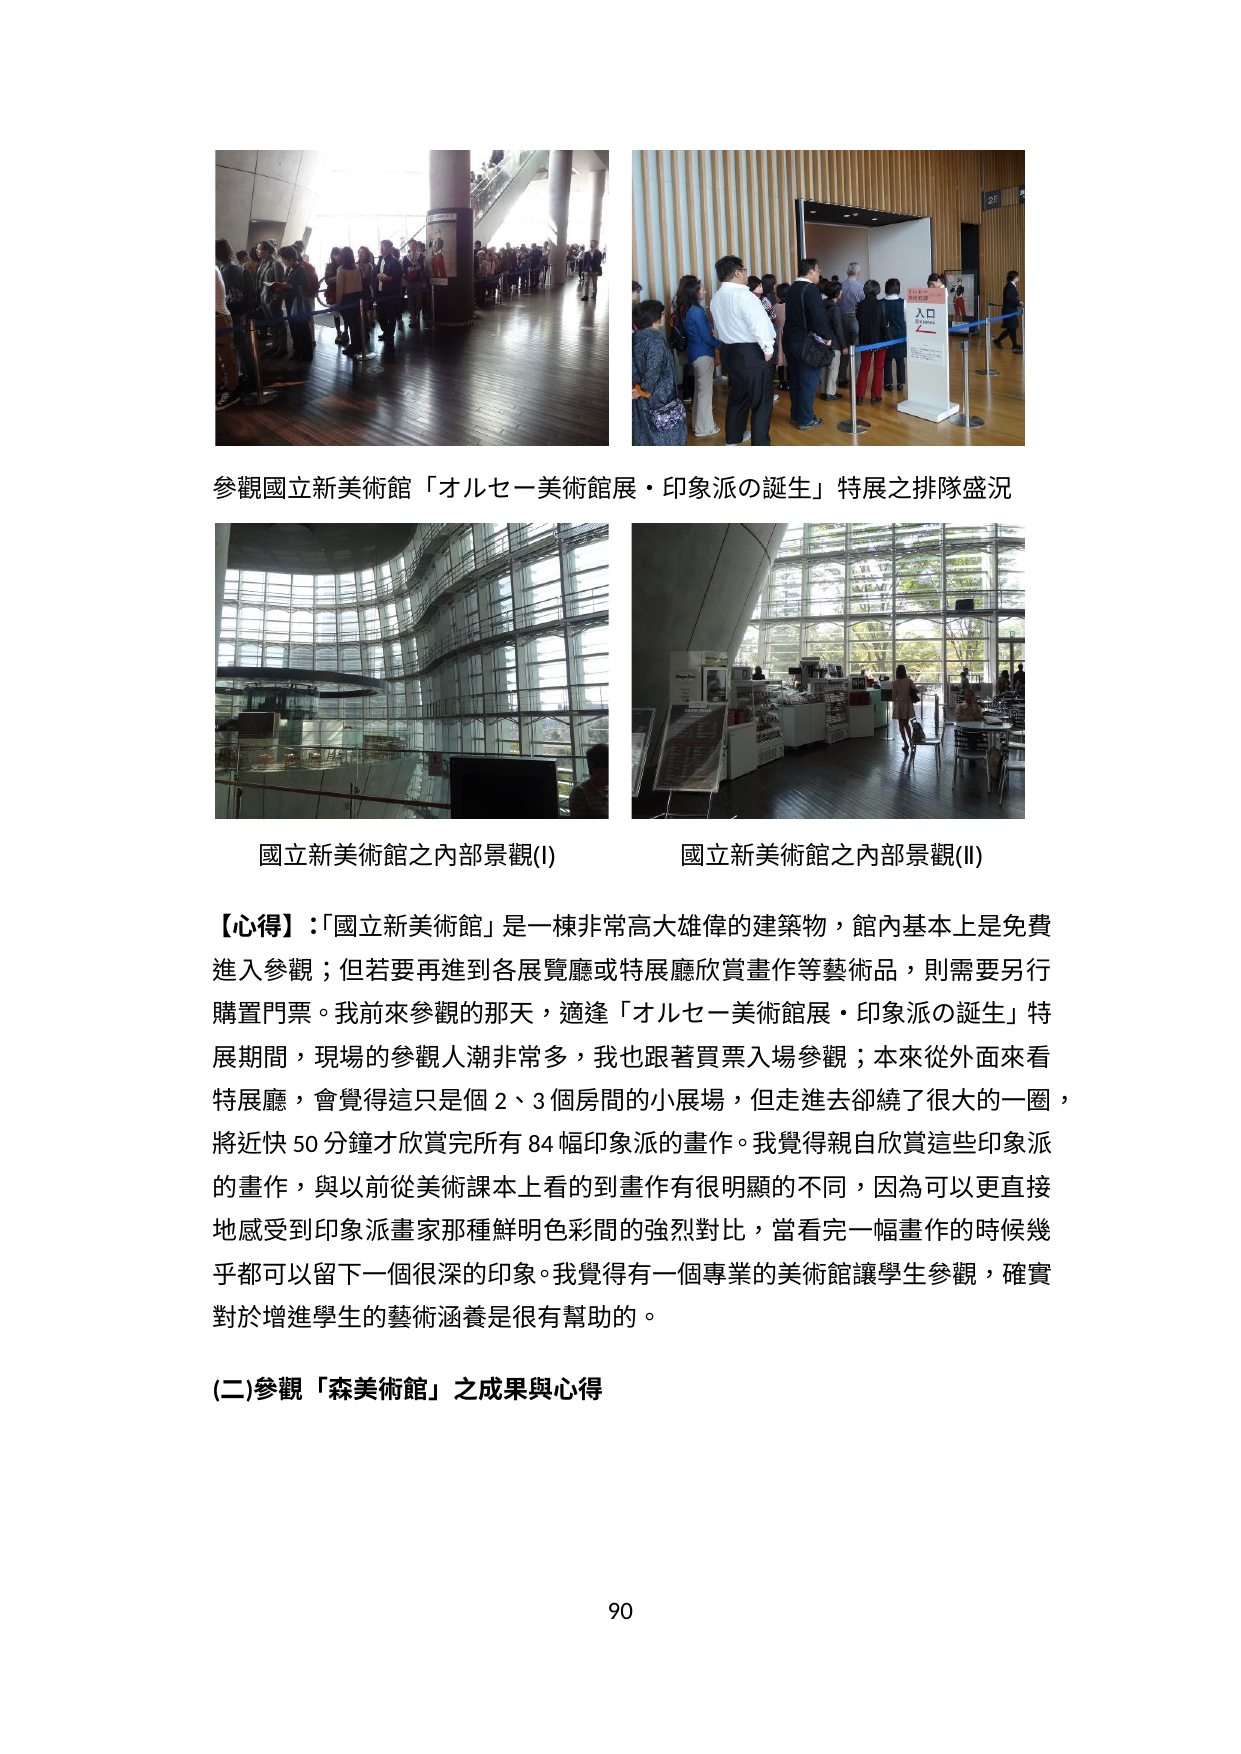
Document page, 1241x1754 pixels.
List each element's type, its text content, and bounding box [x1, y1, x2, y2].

picture [631, 150, 1025, 446]
text 【心得】：「國立新美術館」是一棟非常高大雄偉的建築物，館內基本上是免費進入參觀；但若要再進到各展覽廳或特展廳欣賞畫作等藝術品，則需要另行購置門票。我前來參觀的那天，適逢「オルセー美術館展・印象派の誕生」特展期間，現場的參觀人潮非常多，我也跟著買票入場參觀；本來從外面來看特展廳，會覺得這只是個2、3個房間的小展場，但走進去卻繞了很大的一圈，將近快50分鐘才欣賞完所有84幅印象派的畫作。我覺得親自欣賞這些印象派的畫作，與以前從美術課本上看的到畫作有很明顯的不同，因為可以更直接地感受到印象派畫家那種鮮明色彩間的強烈對比，當看完一幅畫作的時候幾乎都可以留下一個很深的印象。我覺得有一個專業的美術館讓學生參觀，確實對於增進學生的藝術涵養是很有幫助的。 [212, 907, 1053, 1334]
text 參觀國立新美術館「オルセー美術館展・印象派の誕生」特展之排隊盛況 [187, 469, 1053, 505]
picture [215, 150, 609, 446]
text 國立新美術館之內部景觀(Ⅰ) 國立新美術館之內部景觀(Ⅱ) [187, 835, 1053, 871]
text (二)參觀「森美術館」之成果與心得 [187, 1369, 1053, 1405]
picture [631, 523, 1025, 819]
picture [215, 523, 609, 819]
